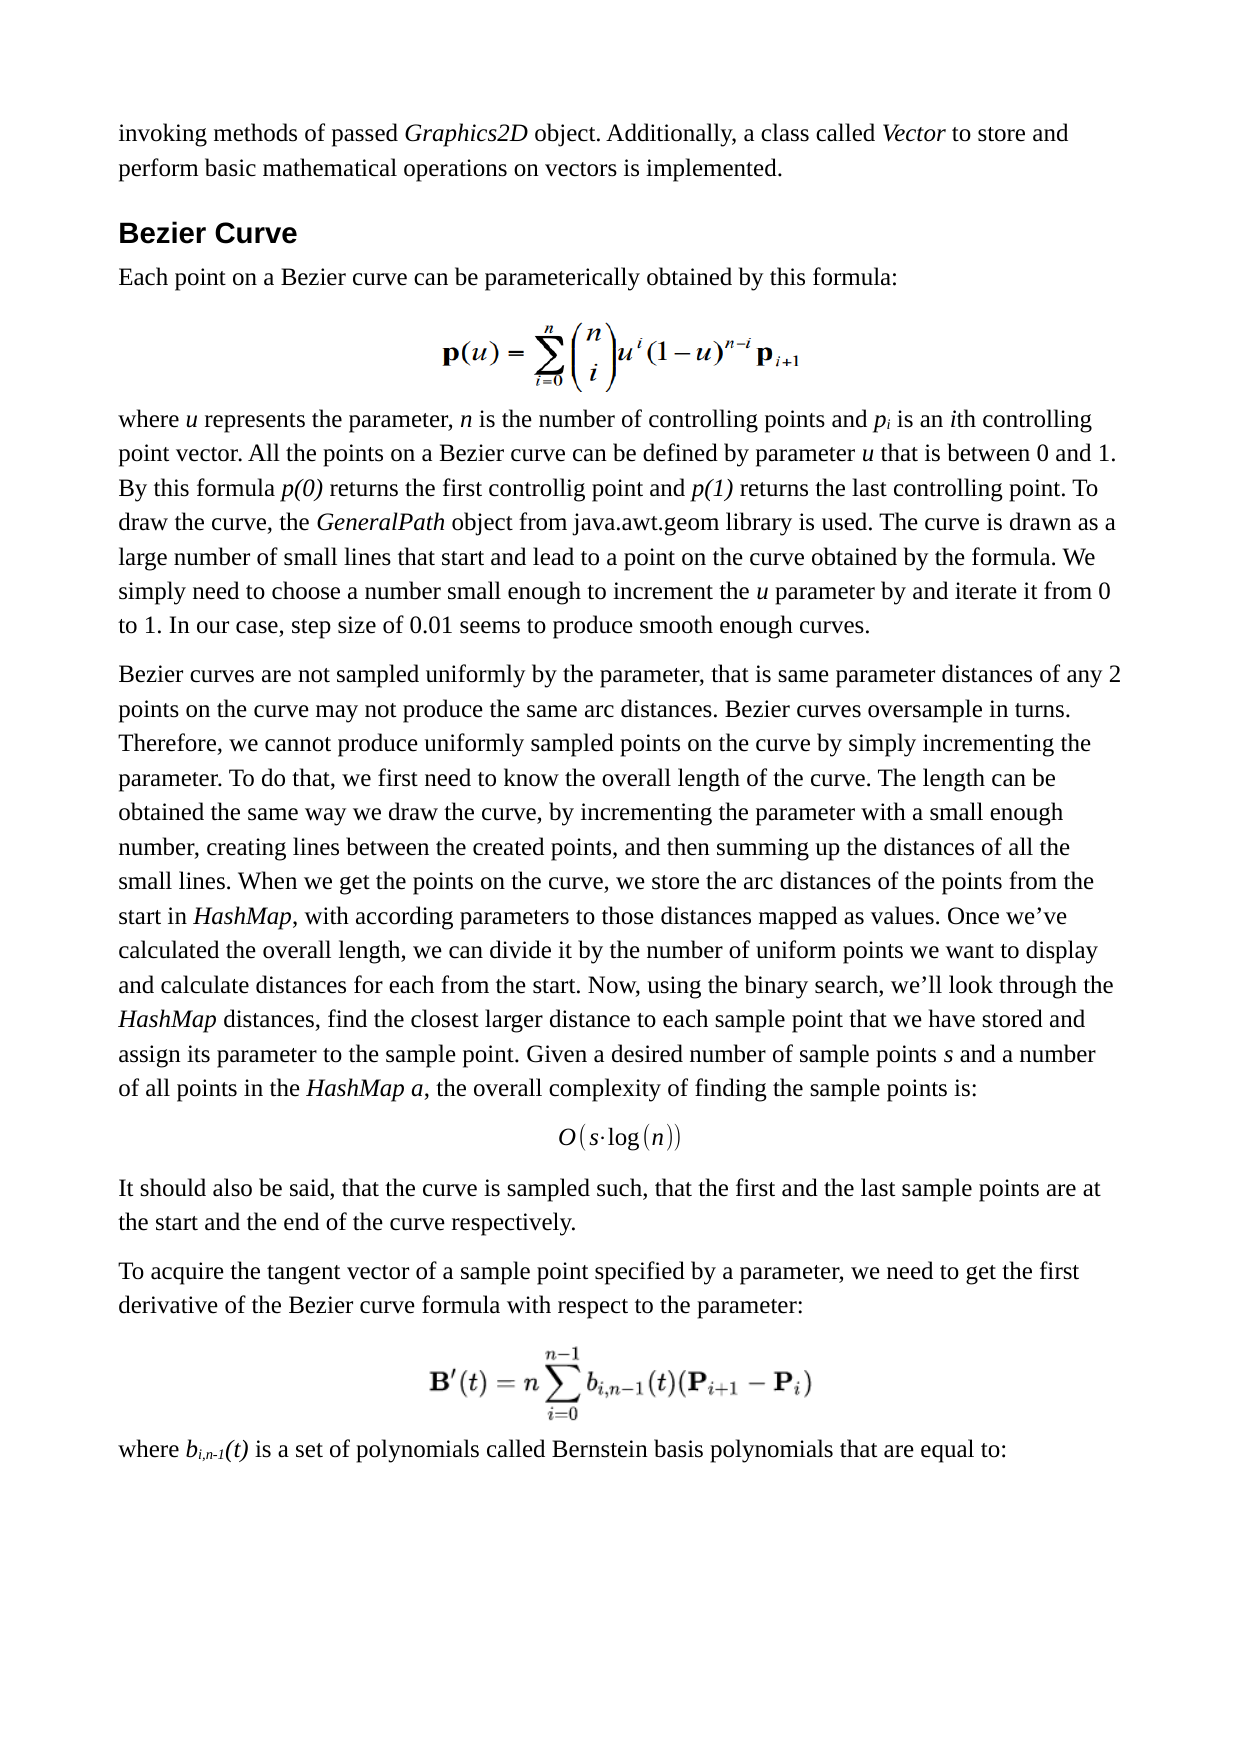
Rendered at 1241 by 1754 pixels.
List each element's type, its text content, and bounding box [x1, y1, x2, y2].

picture [429, 311, 812, 398]
text where bi,n-1(t) is a set of polynomials called Bernstein basis polynomials that are equal to: [118, 1340, 1122, 1463]
text Each point on a Bezier curve can be parameterically obtained by this formula: [118, 262, 1122, 291]
text where u represents the parameter, n is the number of controlling points and pi is an ith controlling point vector. All the points on a Bezier curve can be defined by parameter u that is between 0 and 1. By this formula p(0) returns the first controllig point and p(1) returns the last controlling point. To draw the curve, the GeneralPath object from java.awt.geom library is used. The curve is drawn as a large number of small lines that start and lead to a point on the curve obtained by the formula. We simply need to choose a number small enough to increment the u parameter by and iterate it from 0 to 1. In our case, step size of 0.01 seems to produce smooth enough curves. [118, 312, 1122, 639]
subtitle Bezier Curve [118, 216, 1122, 250]
picture [416, 1339, 824, 1429]
text Bezier curves are not sampled uniformly by the parameter, that is same parameter distances of any 2 points on the curve may not produce the same arc distances. Bezier curves oversample in turns. Therefore, we cannot produce uniformly sampled points on the curve by simply incrementing the parameter. To do that, we first need to know the overall length of the curve. The length can be obtained the same way we draw the curve, by incrementing the parameter with a small enough number, creating lines between the created points, and then summing up the distances of all the small lines. When we get the points on the curve, we store the arc distances of the points from the start in HashMap, with according parameters to those distances mapped as values. Once we’ve calculated the overall length, we can divide it by the number of uniform points we want to display and calculate distances for each from the start. Now, using the binary search, we’ll look through the HashMap distances, find the closest larger distance to each sample point that we have stored and assign its parameter to the sample point. Given a desired number of sample points s and a number of all points in the HashMap a, the overall complexity of finding the sample points is: [118, 659, 1122, 1102]
text To acquire the tangent vector of a sample point specified by a parameter, we need to get the first derivative of the Bezier curve formula with respect to the parameter: [118, 1256, 1122, 1319]
text It should also be said, that the curve is sampled such, that the first and the last sample points are at the start and the end of the curve respectively. [118, 1173, 1122, 1236]
text invoking methods of passed Graphics2D object. Additionally, a class called Vector to store and perform basic mathematical operations on vectors is implemented. [118, 118, 1122, 181]
